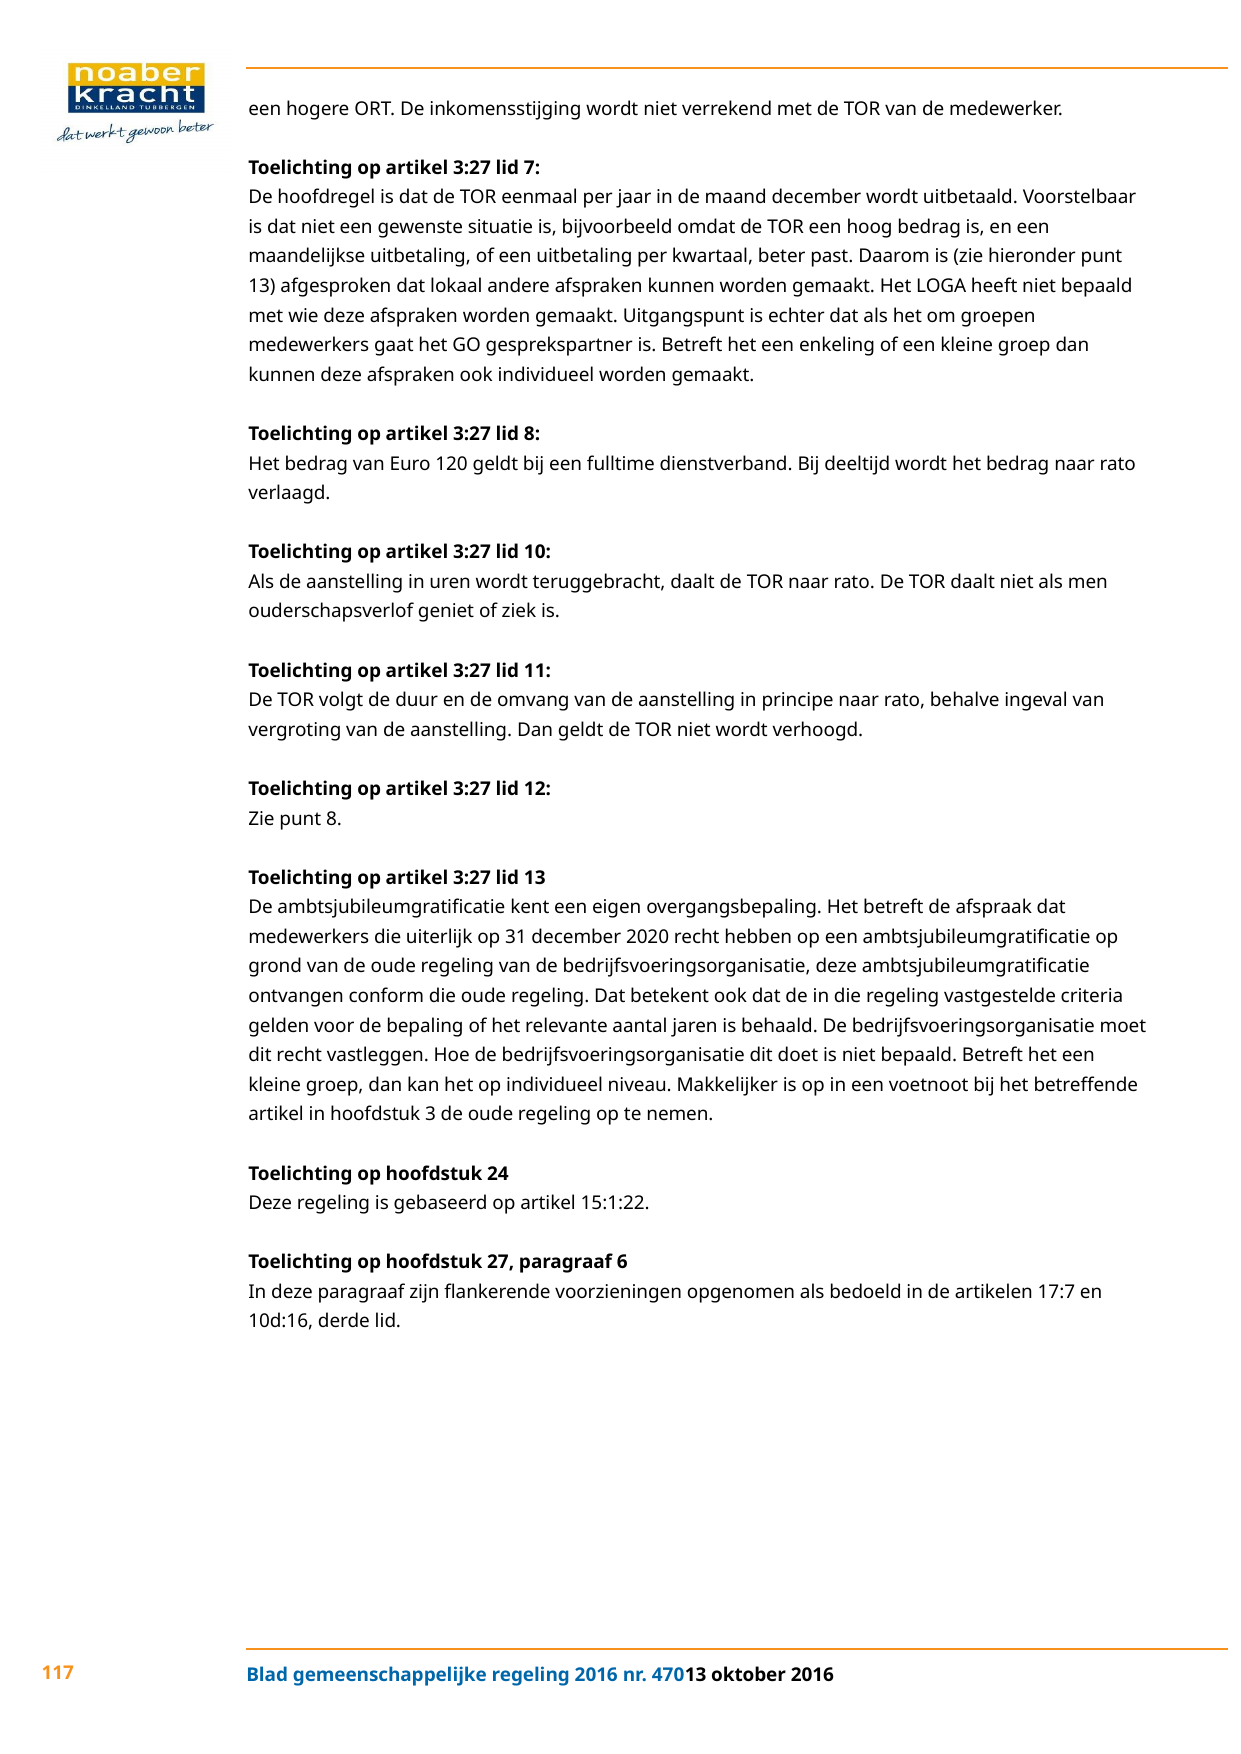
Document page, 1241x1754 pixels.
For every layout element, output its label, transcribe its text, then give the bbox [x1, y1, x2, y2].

text Als de aanstelling in uren wordt teruggebracht, daalt de TOR naar rato. De TOR daalt niet als men ouderschapsverlof geniet of ziek is. [248, 568, 1152, 623]
text Toelichting op artikel 3:27 lid 13 [248, 864, 1152, 890]
text Toelichting op hoofdstuk 27, paragraaf 6 [248, 1248, 1152, 1274]
text Toelichting op hoofdstuk 24 [248, 1160, 1152, 1186]
text Toelichting op artikel 3:27 lid 10: [248, 538, 1152, 564]
text Het bedrag van Euro 120 geldt bij een fulltime dienstverband. Bij deeltijd wordt het bedrag naar rato verlaagd. [248, 450, 1152, 505]
text Zie punt 8. [248, 805, 1152, 831]
text De TOR volgt de duur en de omvang van de aanstelling in principe naar rato, behalve ingeval van vergroting van de aanstelling. Dan geldt de TOR niet wordt verhoogd. [248, 686, 1152, 742]
text De ambtsjubileumgratificatie kent een eigen overgangsbepaling. Het betreft de afspraak dat medewerkers die uiterlijk op 31 december 2020 recht hebben op een ambtsjubileumgratificatie op grond van de oude regeling van de bedrijfsvoeringsorganisatie, deze ambtsjubileumgratificatie ontvangen conform die oude regeling. Dat betekent ook dat de in die regeling vastgestelde criteria gelden voor de bepaling of het relevante aantal jaren is behaald. De bedrijfsvoeringsorganisatie moet dit recht vastleggen. Hoe de bedrijfsvoeringsorganisatie dit doet is niet bepaald. Betreft het een kleine groep, dan kan het op individueel niveau. Makkelijker is op in een voetnoot bij het betreffende artikel in hoofdstuk 3 de oude regeling op te nemen. [248, 893, 1152, 1126]
text Toelichting op artikel 3:27 lid 12: [248, 775, 1152, 801]
text een hogere ORT. De inkomensstijging wordt niet verrekend met de TOR van de medewerker. [248, 95, 1152, 121]
text Deze regeling is gebaseerd op artikel 15:1:22. [248, 1189, 1152, 1215]
text In deze paragraaf zijn flankerende voorzieningen opgenomen als bedoeld in de artikelen 17:7 en 10d:16, derde lid. [248, 1278, 1152, 1333]
text Toelichting op artikel 3:27 lid 7: [248, 154, 1152, 180]
text De hoofdregel is dat de TOR eenmaal per jaar in de maand december wordt uitbetaald. Voorstelbaar is dat niet een gewenste situatie is, bijvoorbeeld omdat de TOR een hoog bedrag is, en een maandelijkse uitbetaling, of een uitbetaling per kwartaal, beter past. Daarom is (zie hieronder punt 13) afgesproken dat lokaal andere afspraken kunnen worden gemaakt. Het LOGA heeft niet bepaald met wie deze afspraken worden gemaakt. Uitgangspunt is echter dat als het om groepen medewerkers gaat het GO gesprekspartner is. Betreft het een enkeling of een kleine groep dan kunnen deze afspraken ook individueel worden gemaakt. [248, 183, 1152, 387]
picture [41, 47, 231, 172]
text Toelichting op artikel 3:27 lid 8: [248, 420, 1152, 446]
text Toelichting op artikel 3:27 lid 11: [248, 657, 1152, 683]
